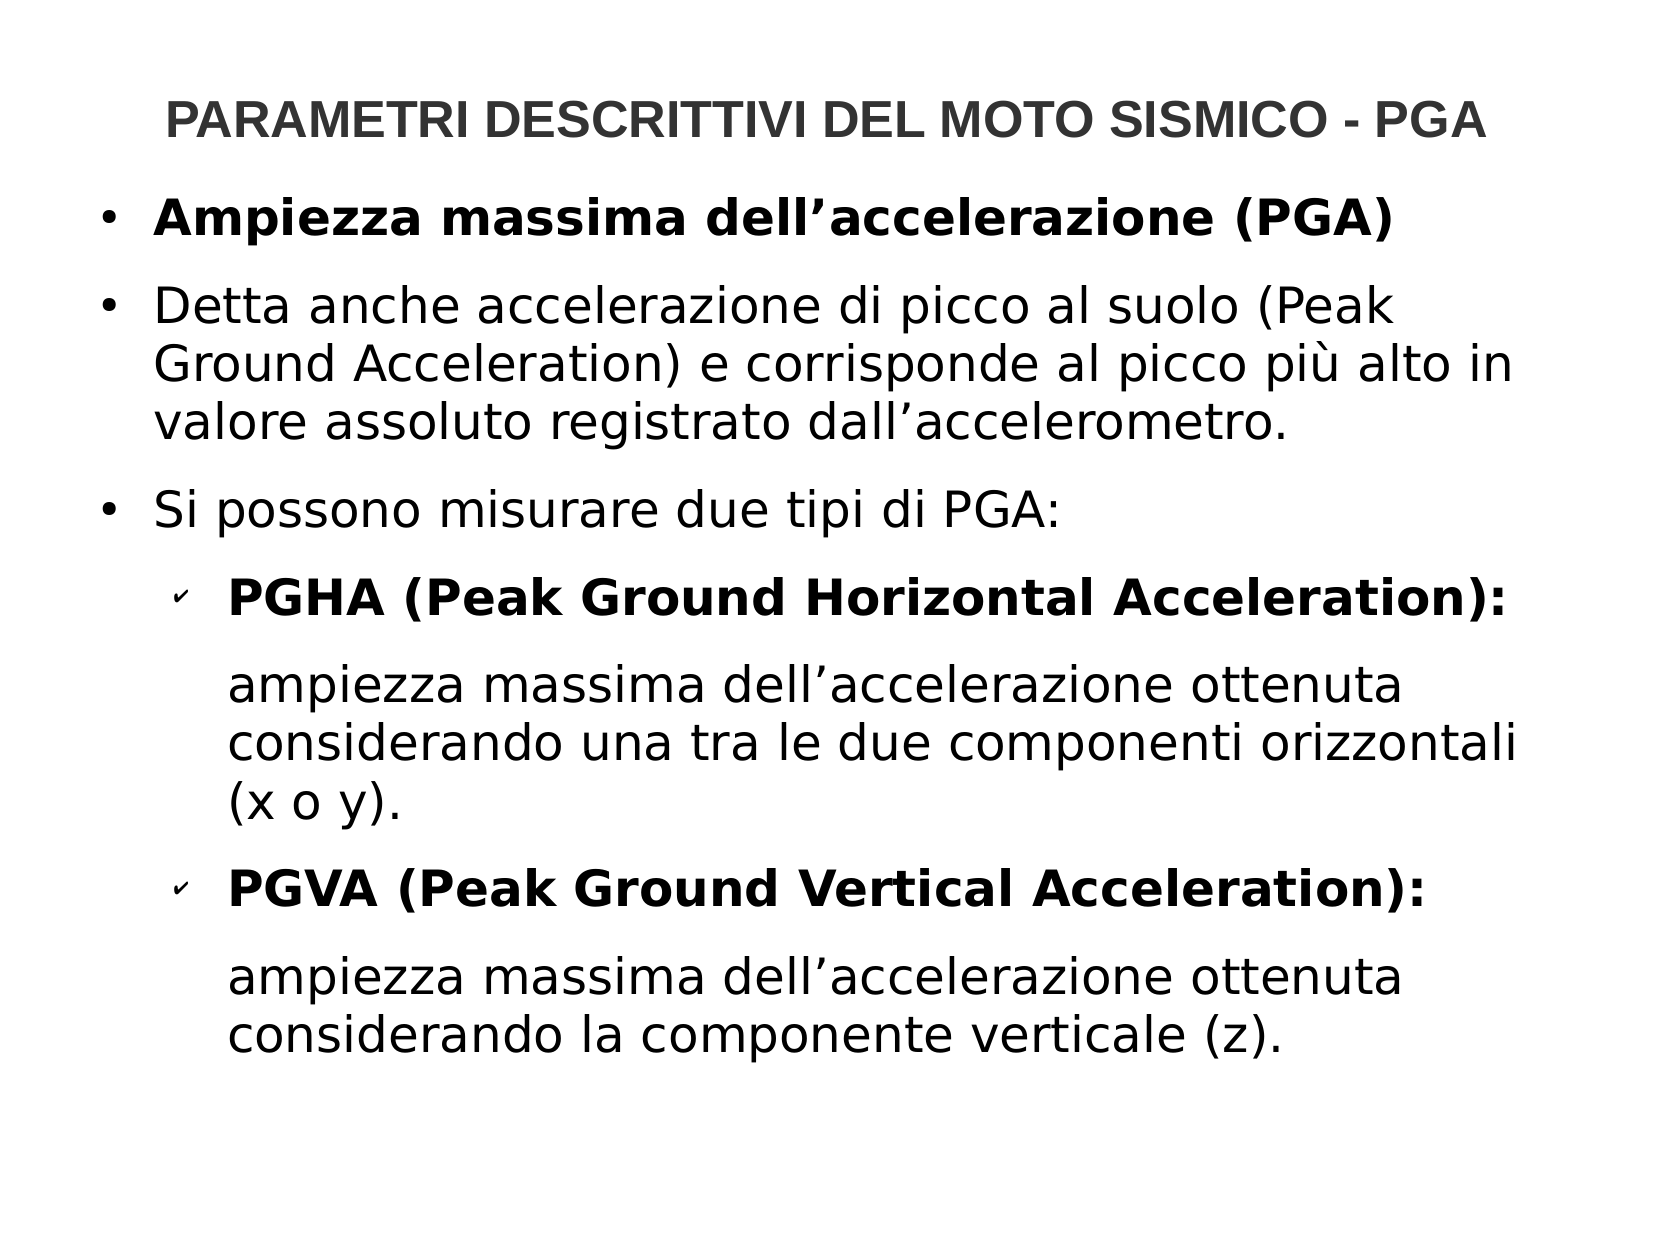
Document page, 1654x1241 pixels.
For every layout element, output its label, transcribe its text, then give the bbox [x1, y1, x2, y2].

list Ampiezza massima dell’accelerazione (PGA) Detta anche accelerazione di picco al suolo (Peak Ground Acceleration) e corrisponde al picco più alto in valore assoluto registrato dall’accelerometro. Si possono misurare due tipi di PGA: PGHA (Peak Ground Horizontal Acceleration): ampiezza massima dell’accelerazione ottenuta considerando una tra le due componenti orizzontali (x o y). PGVA (Peak Ground Vertical Acceleration): ampiezza massima dell’accelerazione ottenuta considerando la componente verticale (z). [82, 188, 1571, 1182]
title PARAMETRI DESCRITTIVI DEL MOTO SISMICO - PGA [82, 49, 1571, 188]
